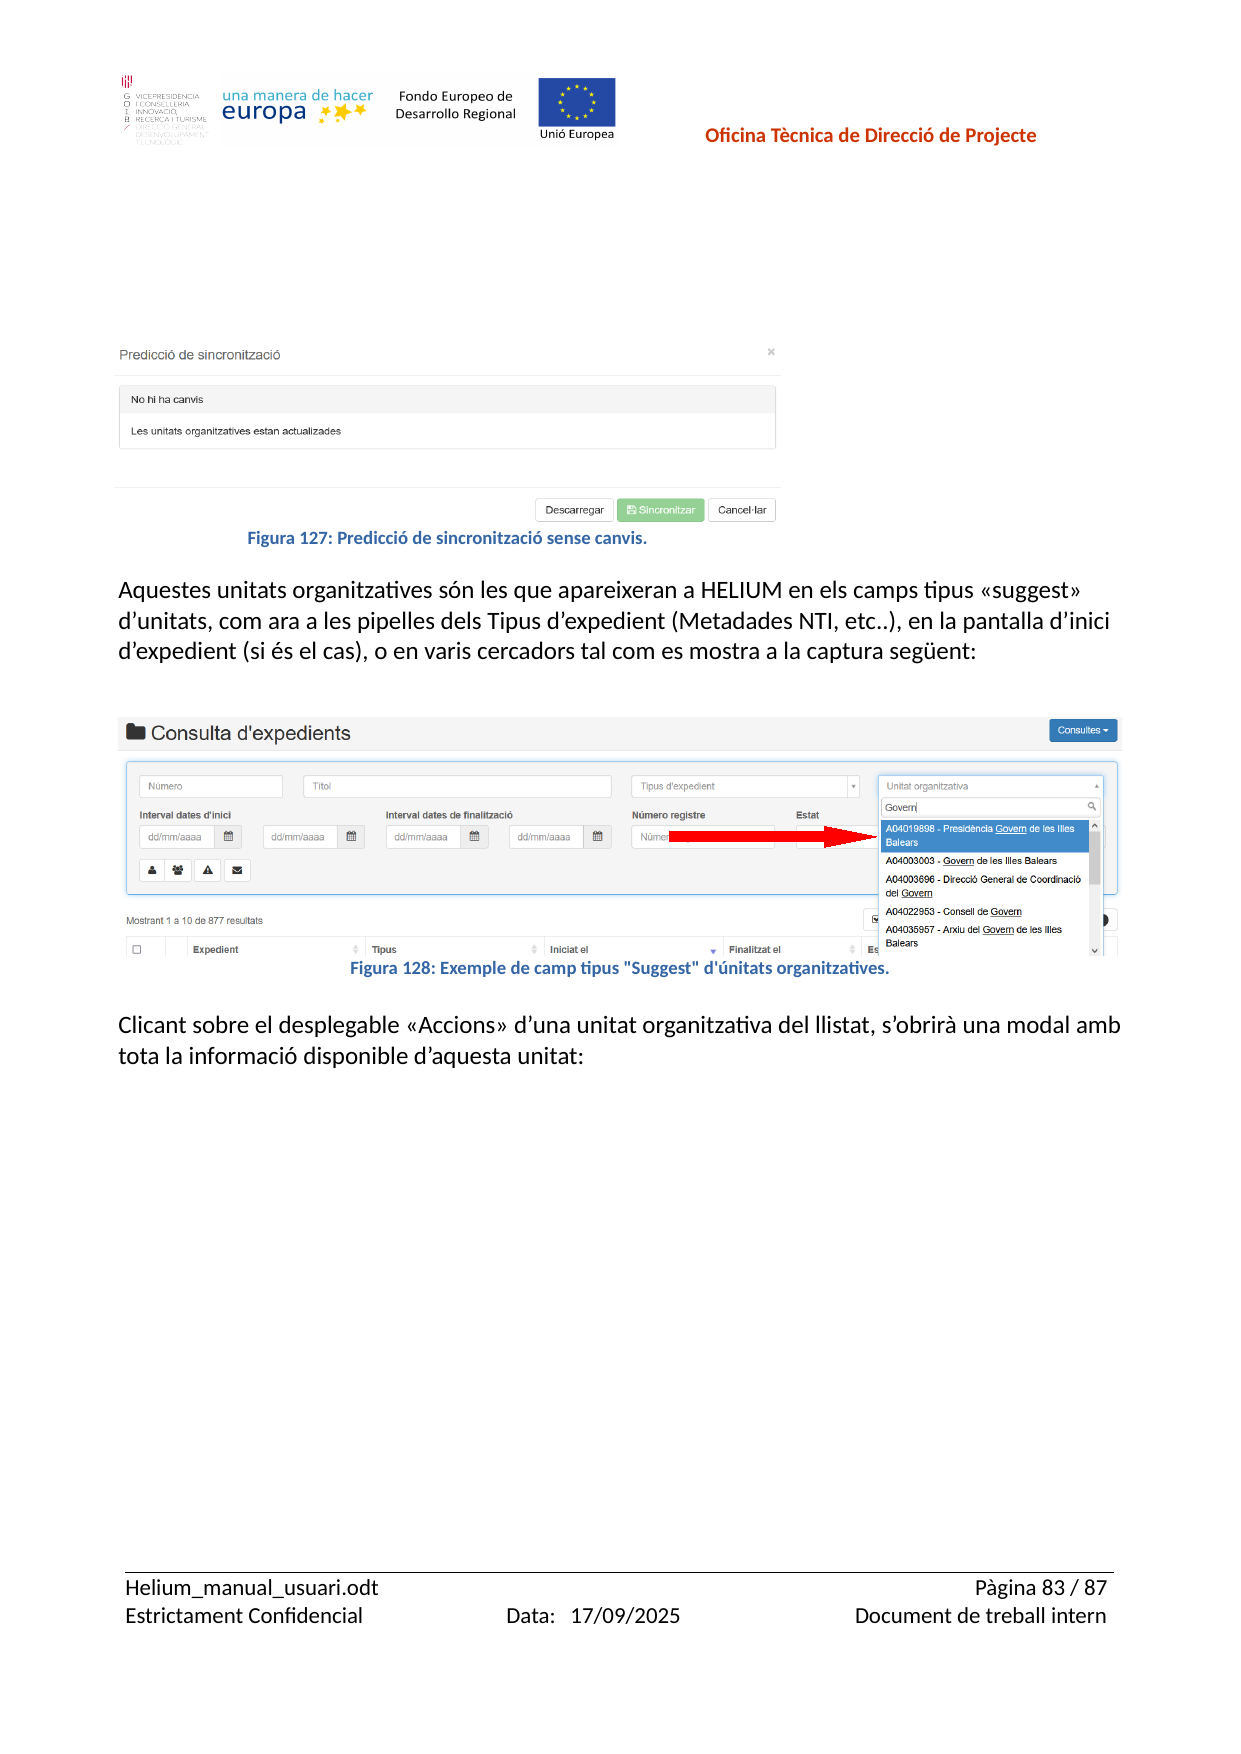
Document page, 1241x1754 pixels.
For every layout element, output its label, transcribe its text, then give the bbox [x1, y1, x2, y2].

picture [118, 717, 1123, 956]
picture [114, 338, 781, 527]
text Clicant sobre el desplegable «Accions» d’una unitat organitzativa del llistat, s’obrirà una modal amb tota la informació disponible d’aquesta unitat: [118, 1009, 1122, 1070]
text Aquestes unitats organitzatives són les que apareixeran a HELIUM en els camps tipus «suggest» d’unitats, com ara a les pipelles dels Tipus d’expedient (Metadades NTI, etc..), en la pantalla d’inici d’expedient (si és el cas), o en varis cercadors tal com es mostra a la captura següent: [118, 574, 1122, 666]
picture [118, 73, 213, 147]
text Figura 127: Predicció de sincronització sense canvis. [114, 527, 781, 549]
picture [219, 73, 621, 147]
text Figura 128: Exemple de camp tipus "Suggest" d'únitats organitzatives. [118, 956, 1122, 979]
